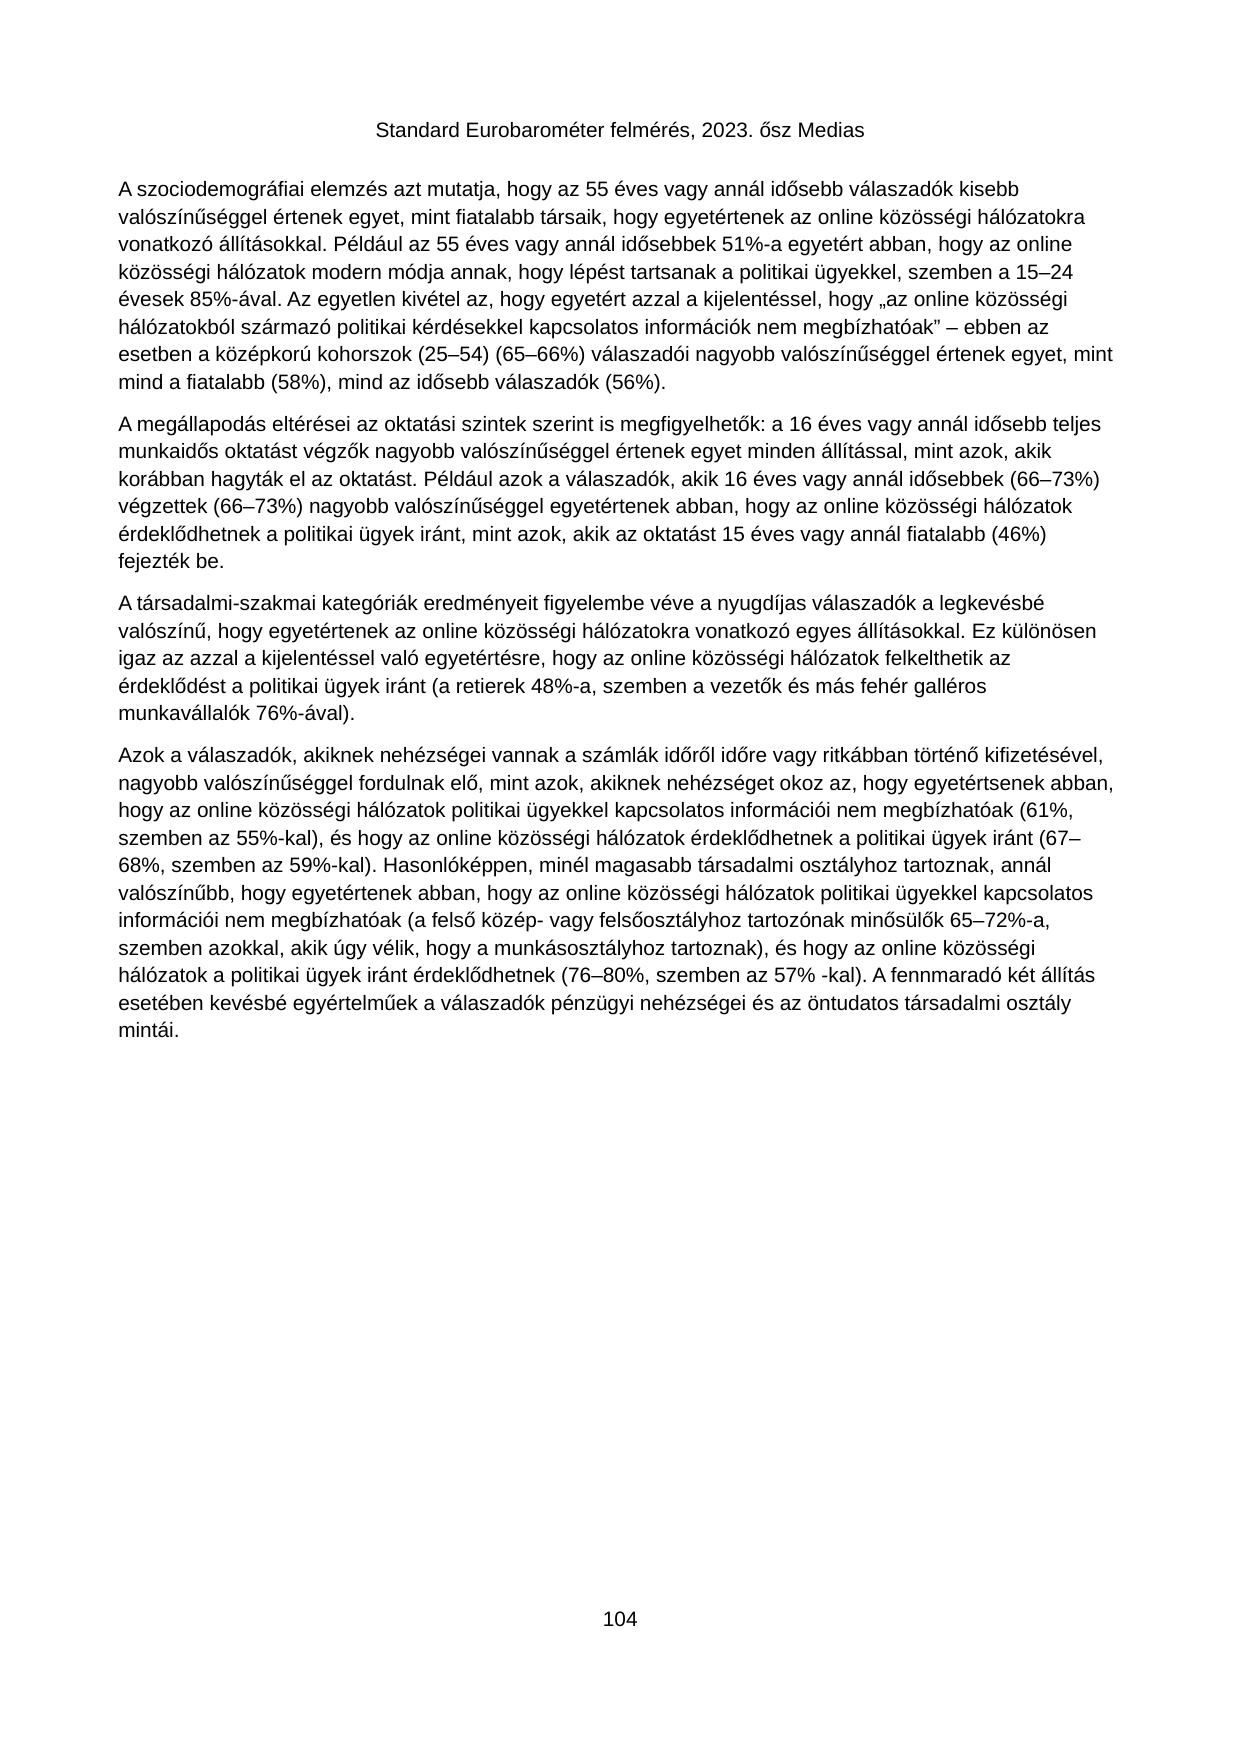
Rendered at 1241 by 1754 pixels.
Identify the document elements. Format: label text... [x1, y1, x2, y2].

text Azok a válaszadók, akiknek nehézségei vannak a számlák időről időre vagy ritkábban történő kifizetésével, nagyobb valószínűséggel fordulnak elő, mint azok, akiknek nehézséget okoz az, hogy egyetértsenek abban, hogy az online közösségi hálózatok politikai ügyekkel kapcsolatos információi nem megbízhatóak (61%, szemben az 55%-kal), és hogy az online közösségi hálózatok érdeklődhetnek a politikai ügyek iránt (67–68%, szemben az 59%-kal). Hasonlóképpen, minél magasabb társadalmi osztályhoz tartoznak, annál valószínűbb, hogy egyetértenek abban, hogy az online közösségi hálózatok politikai ügyekkel kapcsolatos információi nem megbízhatóak (a felső közép- vagy felsőosztályhoz tartozónak minősülők 65–72%-a, szemben azokkal, akik úgy vélik, hogy a munkásosztályhoz tartoznak), és hogy az online közösségi hálózatok a politikai ügyek iránt érdeklődhetnek (76–80%, szemben az 57% -kal). A fennmaradó két állítás esetében kevésbé egyértelműek a válaszadók pénzügyi nehézségei és az öntudatos társadalmi osztály mintái. [118, 743, 1122, 1042]
text A megállapodás eltérései az oktatási szintek szerint is megfigyelhetők: a 16 éves vagy annál idősebb teljes munkaidős oktatást végzők nagyobb valószínűséggel értenek egyet minden állítással, mint azok, akik korábban hagyták el az oktatást. Például azok a válaszadók, akik 16 éves vagy annál idősebbek (66–73%) végzettek (66–73%) nagyobb valószínűséggel egyetértenek abban, hogy az online közösségi hálózatok érdeklődhetnek a politikai ügyek iránt, mint azok, akik az oktatást 15 éves vagy annál fiatalabb (46%) fejezték be. [118, 412, 1122, 573]
text A társadalmi-szakmai kategóriák eredményeit figyelembe véve a nyugdíjas válaszadók a legkevésbé valószínű, hogy egyetértenek az online közösségi hálózatokra vonatkozó egyes állításokkal. Ez különösen igaz az azzal a kijelentéssel való egyetértésre, hogy az online közösségi hálózatok felkelthetik az érdeklődést a politikai ügyek iránt (a retierek 48%-a, szemben a vezetők és más fehér galléros munkavállalók 76%-ával). [118, 591, 1122, 725]
text A szociodemográfiai elemzés azt mutatja, hogy az 55 éves vagy annál idősebb válaszadók kisebb valószínűséggel értenek egyet, mint fiatalabb társaik, hogy egyetértenek az online közösségi hálózatokra vonatkozó állításokkal. Például az 55 éves vagy annál idősebbek 51%-a egyetért abban, hogy az online közösségi hálózatok modern módja annak, hogy lépést tartsanak a politikai ügyekkel, szemben a 15–24 évesek 85%-ával. Az egyetlen kivétel az, hogy egyetért azzal a kijelentéssel, hogy „az online közösségi hálózatokból származó politikai kérdésekkel kapcsolatos információk nem megbízhatóak” – ebben az esetben a középkorú kohorszok (25–54) (65–66%) válaszadói nagyobb valószínűséggel értenek egyet, mint mind a fiatalabb (58%), mind az idősebb válaszadók (56%). [118, 177, 1122, 393]
